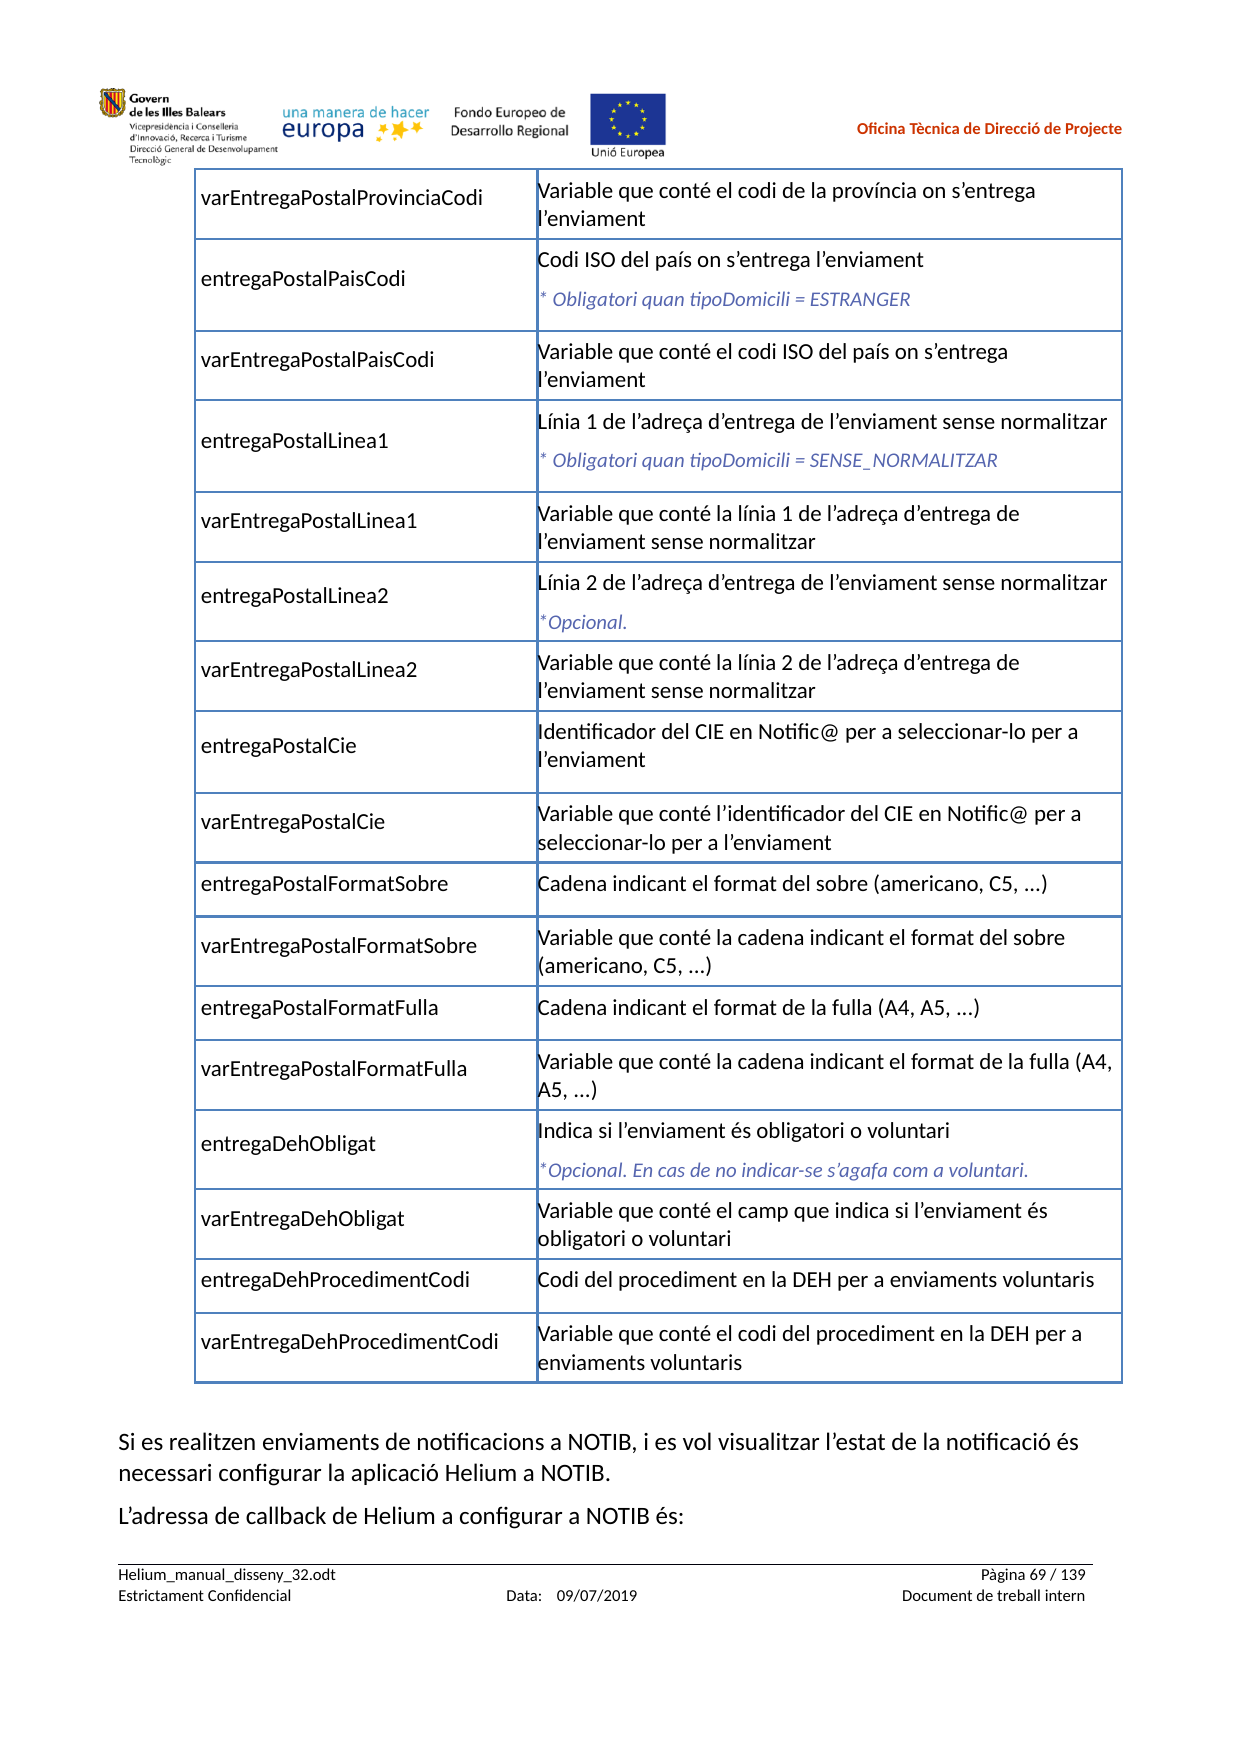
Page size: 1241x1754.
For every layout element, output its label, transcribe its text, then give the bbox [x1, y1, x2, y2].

text L’adressa de callback de Helium a configurar a NOTIB és: [118, 1500, 1122, 1531]
table_cell varEntregaPostalProvinciaCodi [196, 170, 536, 237]
table_cell Variable que conté el codi ISO del país on s’entrega l’enviament [539, 332, 1121, 399]
table_cell entregaDehObligat [196, 1111, 536, 1188]
table_cell varEntregaPostalLinea1 [196, 493, 536, 561]
table_cell Línia 1 de l’adreça d’entrega de l’enviament sense normalitzar * Obligatori quan tipoDomicili = SENSE_NORMALITZAR [539, 401, 1121, 491]
table_cell varEntregaDehProcedimentCodi [196, 1314, 536, 1381]
table_cell Codi del procediment en la DEH per a enviaments voluntaris [539, 1260, 1121, 1312]
table_cell Variable que conté la línia 2 de l’adreça d’entrega de l’enviament sense normalitzar [539, 642, 1121, 710]
table_cell varEntregaPostalFormatFulla [196, 1041, 536, 1109]
table_cell entregaPostalCie [196, 712, 536, 792]
table_cell entregaPostalLinea2 [196, 563, 536, 640]
table_cell varEntregaPostalFormatSobre [196, 918, 536, 985]
table_cell Cadena indicant el format del sobre (americano, C5, ...) [539, 864, 1121, 915]
table_cell Variable que conté la cadena indicant el format del sobre (americano, C5, ...) [539, 918, 1121, 985]
text Si es realitzen enviaments de notificacions a NOTIB, i es vol visualitzar l’estat de la notificació és necessari configurar la aplicació Helium a NOTIB. [118, 1426, 1122, 1487]
table_cell entregaPostalPaisCodi [196, 240, 536, 329]
table_cell varEntregaPostalCie [196, 794, 536, 861]
table_cell Línia 2 de l’adreça d’entrega de l’enviament sense normalitzar *Opcional. [539, 563, 1121, 640]
table_cell Identificador del CIE en Notific@ per a seleccionar-lo per a l’enviament [539, 712, 1121, 792]
table_cell Variable que conté la línia 1 de l’adreça d’entrega de l’enviament sense normalitzar [539, 493, 1121, 561]
table_cell entregaPostalFormatFulla [196, 987, 536, 1039]
table_cell Variable que conté el camp que indica si l’enviament és obligatori o voluntari [539, 1190, 1121, 1258]
table_cell varEntregaPostalPaisCodi [196, 332, 536, 399]
table_cell Variable que conté el codi de la província on s’entrega l’enviament [539, 170, 1121, 237]
table_cell Variable que conté la cadena indicant el format de la fulla (A4, A5, ...) [539, 1041, 1121, 1109]
table_cell entregaPostalLinea1 [196, 401, 536, 491]
table_cell Cadena indicant el format de la fulla (A4, A5, ...) [539, 987, 1121, 1039]
picture [99, 87, 668, 166]
table_cell entregaDehProcedimentCodi [196, 1260, 536, 1312]
table_cell Indica si l’enviament és obligatori o voluntari *Opcional. En cas de no indicar-se s’agafa com a voluntari. [539, 1111, 1121, 1188]
table_cell varEntregaDehObligat [196, 1190, 536, 1258]
table_cell varEntregaPostalLinea2 [196, 642, 536, 710]
table_cell Variable que conté el codi del procediment en la DEH per a enviaments voluntaris [539, 1314, 1121, 1381]
table_cell Variable que conté l’identificador del CIE en Notific@ per a seleccionar-lo per a l’enviament [539, 794, 1121, 861]
table_cell entregaPostalFormatSobre [196, 864, 536, 915]
table_cell Codi ISO del país on s’entrega l’enviament * Obligatori quan tipoDomicili = ESTRANGER [539, 240, 1121, 329]
